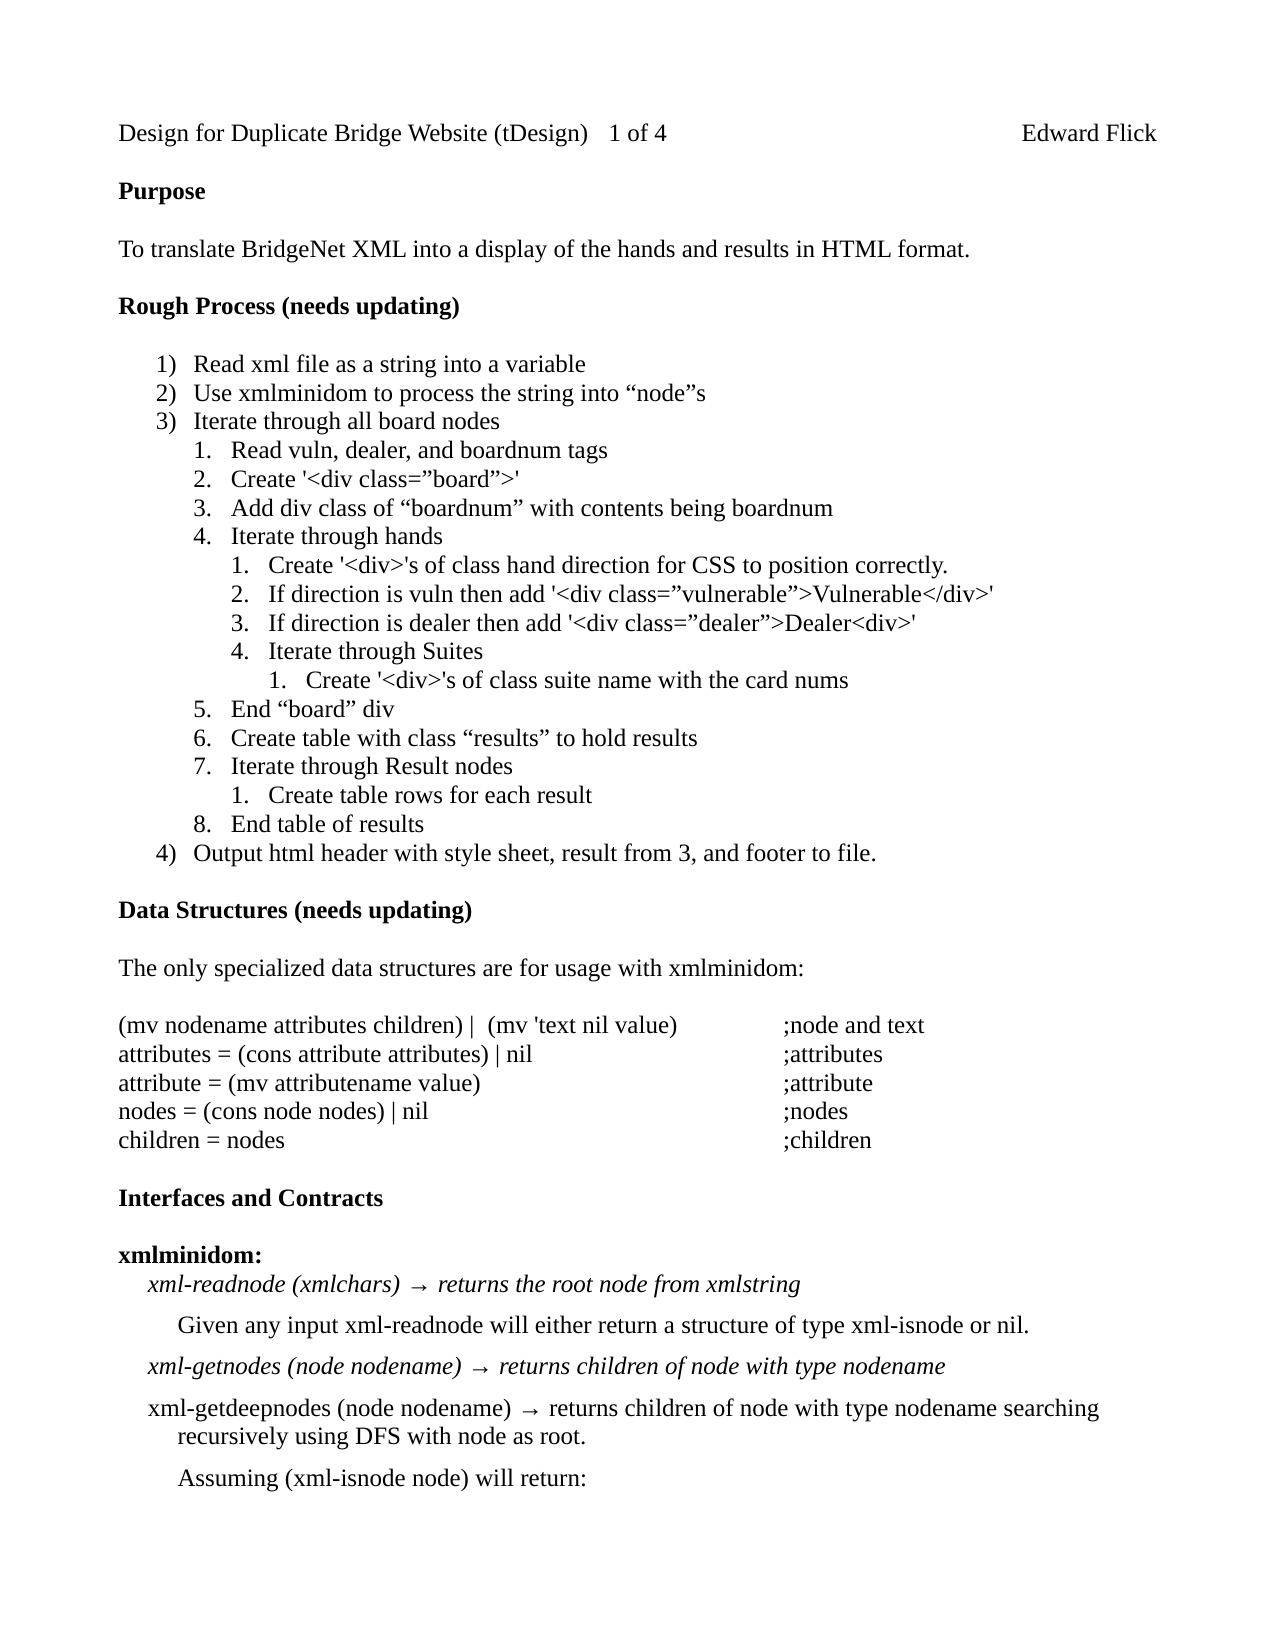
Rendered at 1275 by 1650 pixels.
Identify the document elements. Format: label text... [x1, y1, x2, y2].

text Rough Process (needs updating) [118, 291, 1157, 320]
list End table of results [193, 809, 1157, 838]
text nodes = (cons node nodes) | nil ;nodes [118, 1096, 1157, 1125]
text attribute = (mv attributename value) ;attribute [118, 1068, 1157, 1096]
list Create table rows for each result [231, 780, 1157, 809]
text xml-getnodes (node nodename) → returns children of node with type nodename [148, 1351, 1157, 1380]
list Output html header with style sheet, result from 3, and footer to file. [156, 838, 1157, 866]
text xml-getdeepnodes (node nodename) → returns children of node with type nodename searching recursively using DFS with node as root. [148, 1393, 1157, 1450]
text xml-readnode (xmlchars) → returns the root node from xmlstring [148, 1269, 1157, 1298]
text To translate BridgeNet XML into a display of the hands and results in HTML format. [118, 234, 1157, 263]
list Iterate through hands [193, 521, 1157, 550]
list Read vuln, dealer, and boardnum tags [193, 435, 1157, 464]
list Create '<div>'s of class suite name with the card nums [268, 665, 1157, 694]
text Assuming (xml-isnode node) will return: [148, 1463, 1157, 1491]
list Iterate through Suites [231, 636, 1157, 665]
text The only specialized data structures are for usage with xmlminidom: [118, 953, 1157, 981]
list If direction is dealer then add '<div class=”dealer”>Dealer<div>' [231, 608, 1157, 636]
list Add div class of “boardnum” with contents being boardnum [193, 493, 1157, 521]
list If direction is vuln then add '<div class=”vulnerable”>Vulnerable</div>' [231, 579, 1157, 608]
text xmlminidom: [118, 1240, 1157, 1269]
text children = nodes ;children [118, 1125, 1157, 1154]
list Read xml file as a string into a variable [156, 349, 1157, 378]
text attributes = (cons attribute attributes) | nil ;attributes [118, 1039, 1157, 1068]
list End “board” div [193, 694, 1157, 723]
text Data Structures (needs updating) [118, 895, 1157, 924]
list Create '<div class=”board”>' [193, 464, 1157, 493]
list Iterate through Result nodes [193, 751, 1157, 780]
list Iterate through all board nodes [156, 406, 1157, 435]
text Purpose [118, 176, 1157, 205]
text (mv nodename attributes children) | (mv 'text nil value) ;node and text [118, 1010, 1157, 1039]
list Use xmlminidom to process the string into “node”s [156, 378, 1157, 406]
list Create '<div>'s of class hand direction for CSS to position correctly. [231, 550, 1157, 579]
list Create table with class “results” to hold results [193, 723, 1157, 751]
text Given any input xml-readnode will either return a structure of type xml-isnode or nil. [148, 1310, 1157, 1339]
text Interfaces and Contracts [118, 1183, 1157, 1211]
